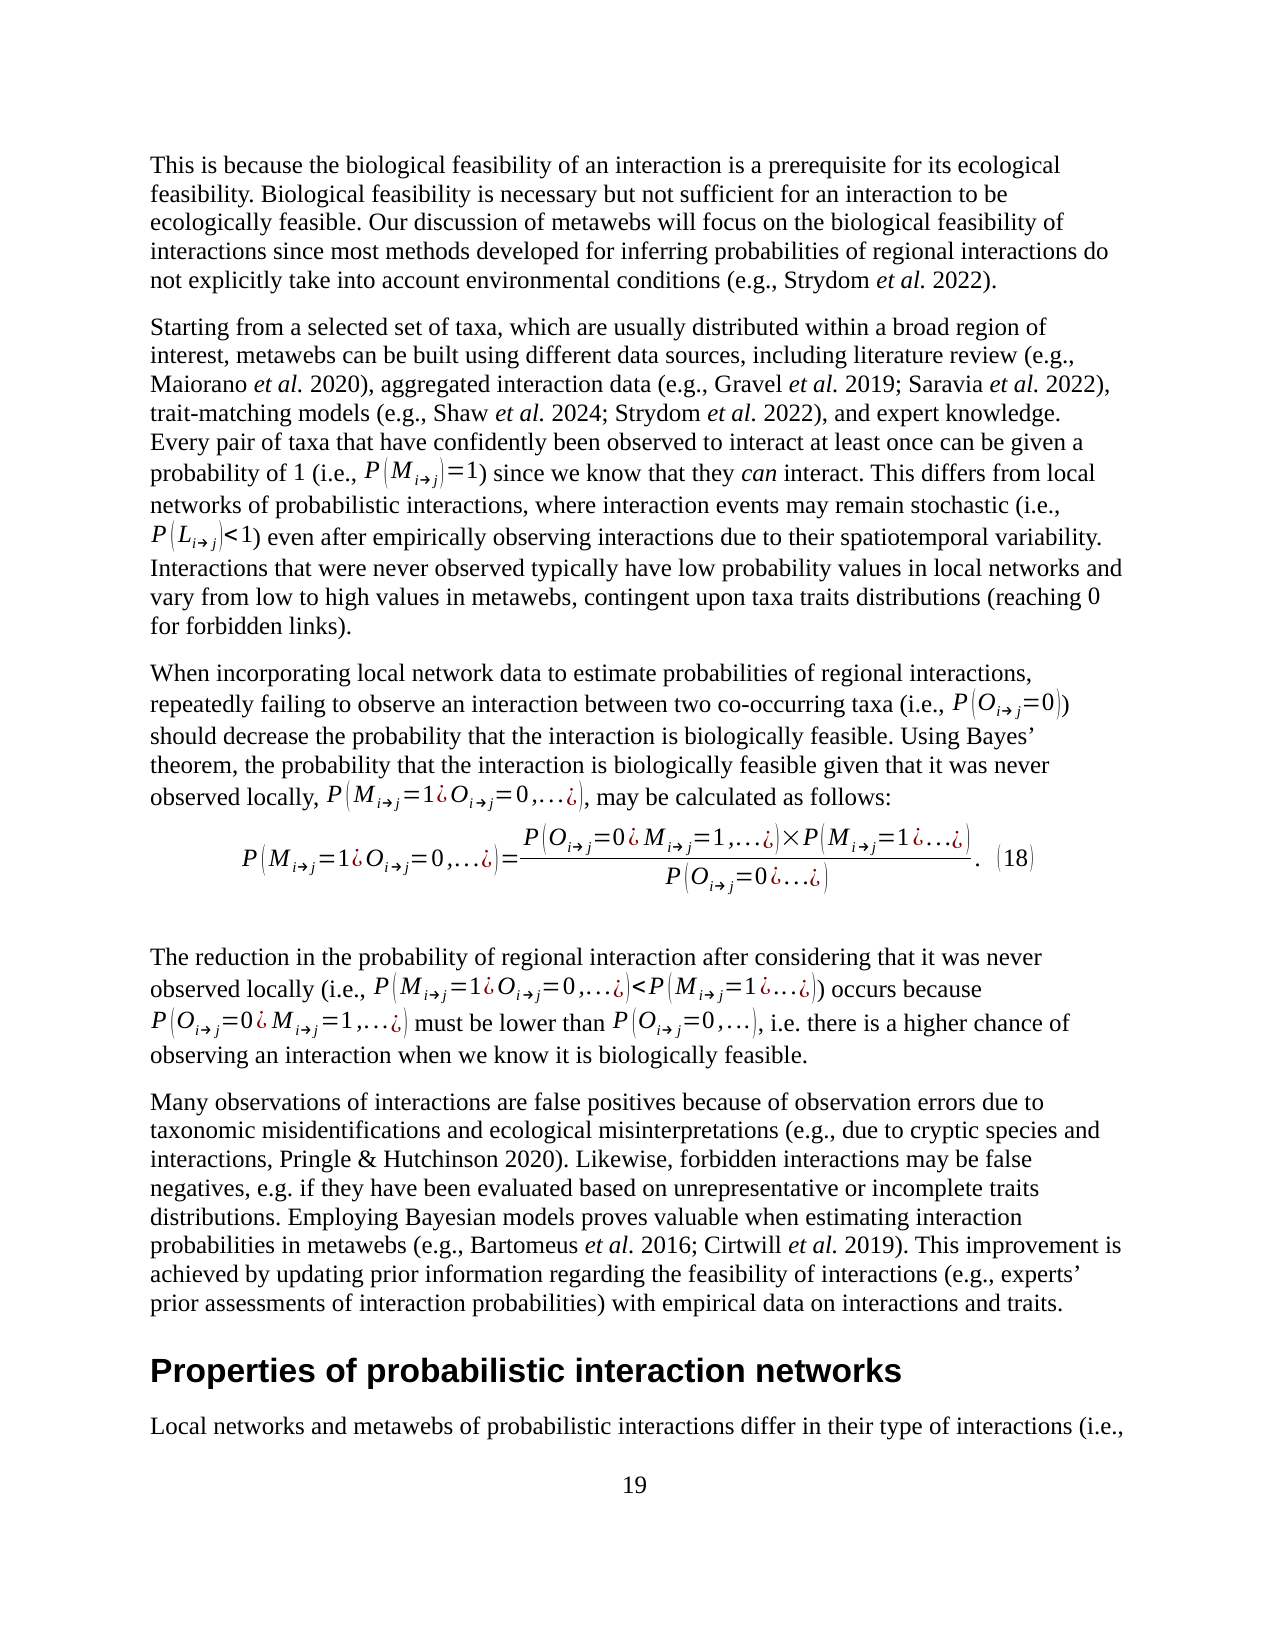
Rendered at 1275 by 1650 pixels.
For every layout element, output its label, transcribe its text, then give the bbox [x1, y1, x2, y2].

text Starting from a selected set of taxa, which are usually distributed within a broad region of interest, metawebs can be built using different data sources, including literature review (e.g., Maiorano et al. 2020), aggregated interaction data (e.g., Gravel et al. 2019; Saravia et al. 2022), trait-matching models (e.g., Shaw et al. 2024; Strydom et al. 2022), and expert knowledge. Every pair of taxa that have confidently been observed to interact at least once can be given a probability of (i.e., ) since we know that they can interact. This differs from local networks of probabilistic interactions, where interaction events may remain stochastic (i.e., ) even after empirically observing interactions due to their spatiotemporal variability. Interactions that were never observed typically have low probability values in local networks and vary from low to high values in metawebs, contingent upon taxa traits distributions (reaching for forbidden links). [150, 312, 1125, 640]
text This is because the biological feasibility of an interaction is a prerequisite for its ecological feasibility. Biological feasibility is necessary but not sufficient for an interaction to be ecologically feasible. Our discussion of metawebs will focus on the biological feasibility of interactions since most methods developed for inferring probabilities of regional interactions do not explicitly take into account environmental conditions (e.g., Strydom et al. 2022). [150, 150, 1125, 294]
text Local networks and metawebs of probabilistic interactions differ in their type of interactions (i.e., [150, 1411, 1125, 1440]
text The reduction in the probability of regional interaction after considering that it was never observed locally (i.e., ) occurs because must be lower than , i.e. there is a higher chance of observing an interaction when we know it is biologically feasible. [150, 942, 1125, 1069]
subtitle Properties of probabilistic interaction networks [150, 1351, 1125, 1389]
text When incorporating local network data to estimate probabilities of regional interactions, repeatedly failing to observe an interaction between two co-occurring taxa (i.e., ) should decrease the probability that the interaction is biologically feasible. Using Bayes’ theorem, the probability that the interaction is biologically feasible given that it was never observed locally, , may be calculated as follows: [150, 658, 1125, 813]
text Many observations of interactions are false positives because of observation errors due to taxonomic misidentifications and ecological misinterpretations (e.g., due to cryptic species and interactions, Pringle & Hutchinson 2020). Likewise, forbidden interactions may be false negatives, e.g. if they have been evaluated based on unrepresentative or incomplete traits distributions. Employing Bayesian models proves valuable when estimating interaction probabilities in metawebs (e.g., Bartomeus et al. 2016; Cirtwill et al. 2019). This improvement is achieved by updating prior information regarding the feasibility of interactions (e.g., experts’ prior assessments of interaction probabilities) with empirical data on interactions and traits. [150, 1087, 1125, 1317]
